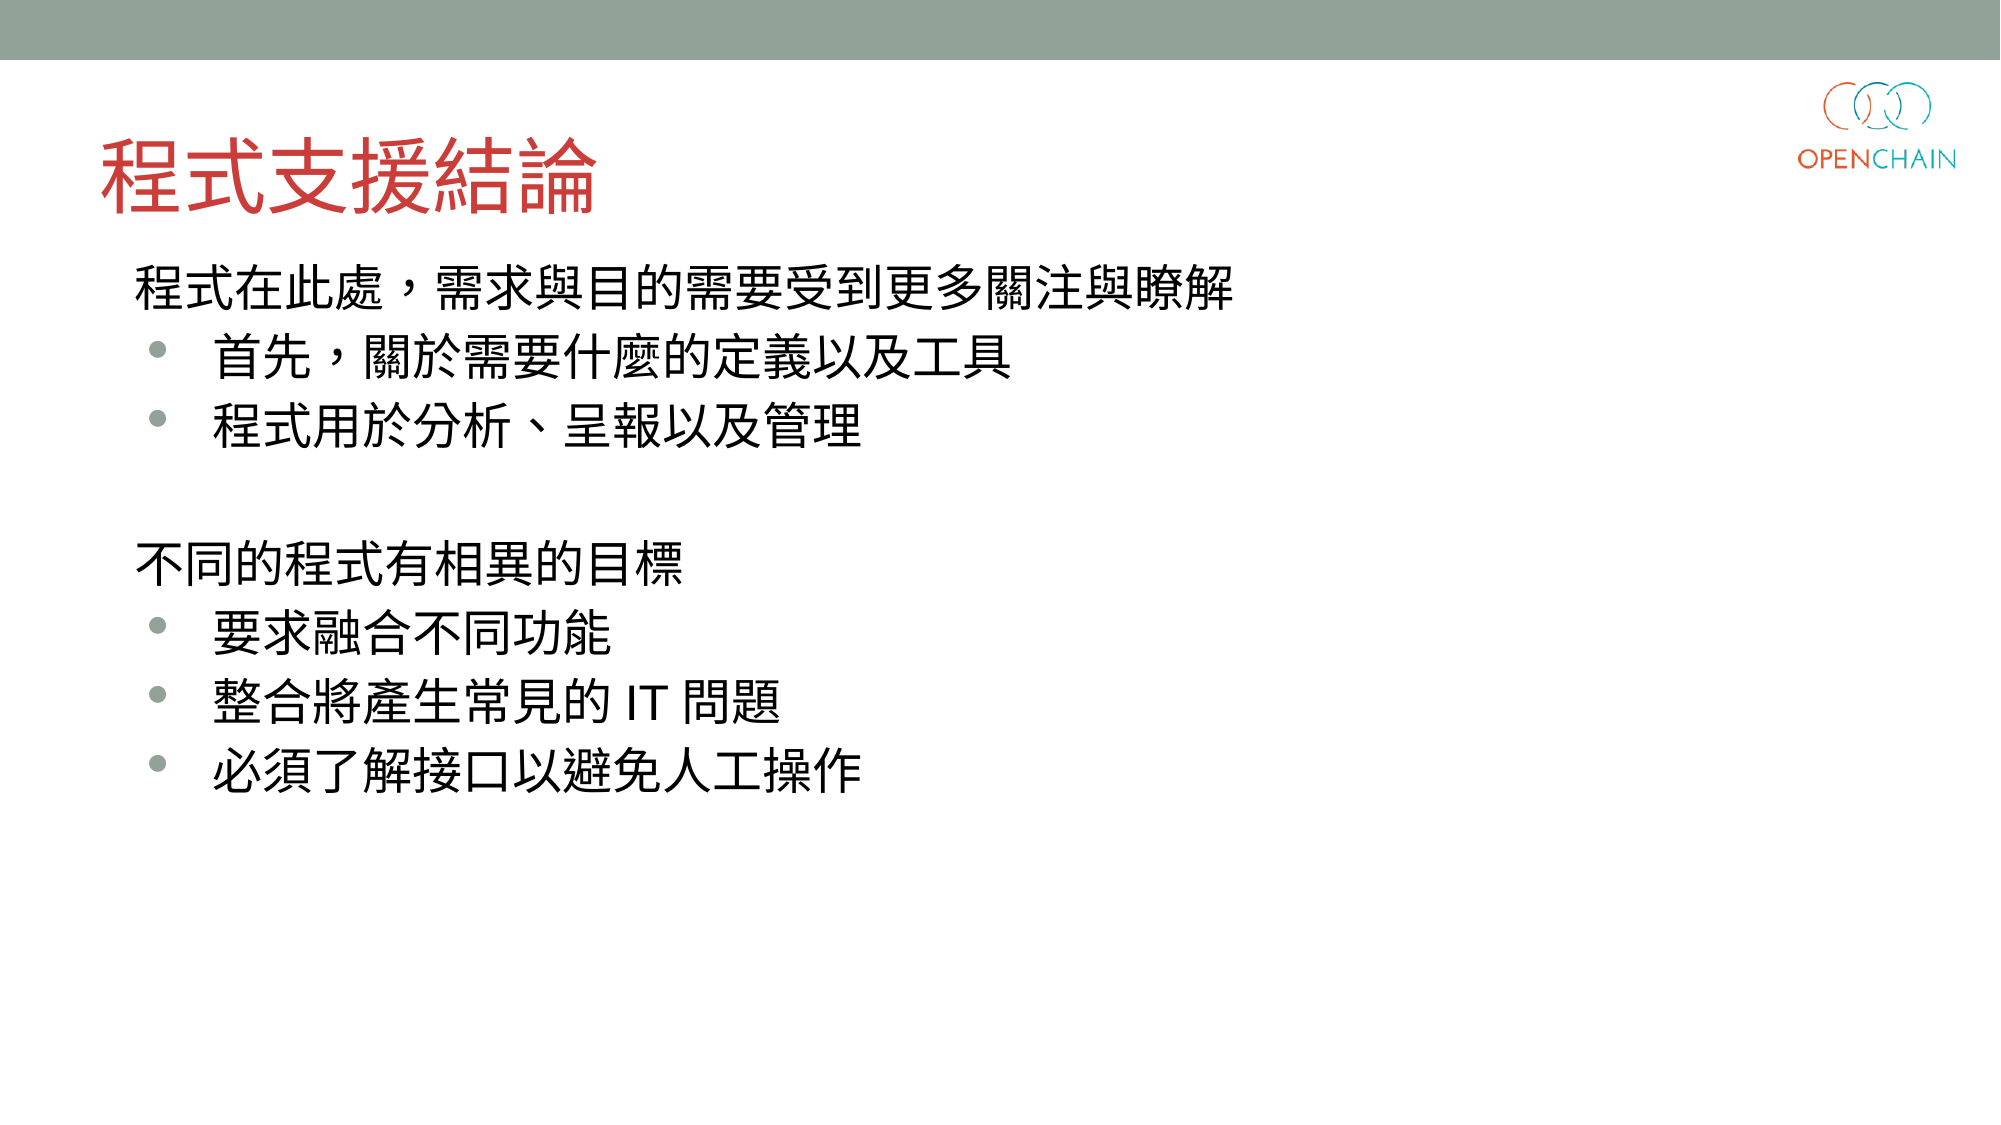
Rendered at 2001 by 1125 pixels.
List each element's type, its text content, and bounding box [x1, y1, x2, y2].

text_box 程式在此處，需求與目的需要受到更多關注與瞭解 首先，關於需要什麼的定義以及工具 程式用於分析、呈報以及管理 不同的程式有相異的目標 要求融合不同功能 整合將產生常見的IT問題 必須了解接口以避免人工操作 [120, 240, 1930, 978]
text_box 程式支援結論 [100, 52, 1899, 225]
